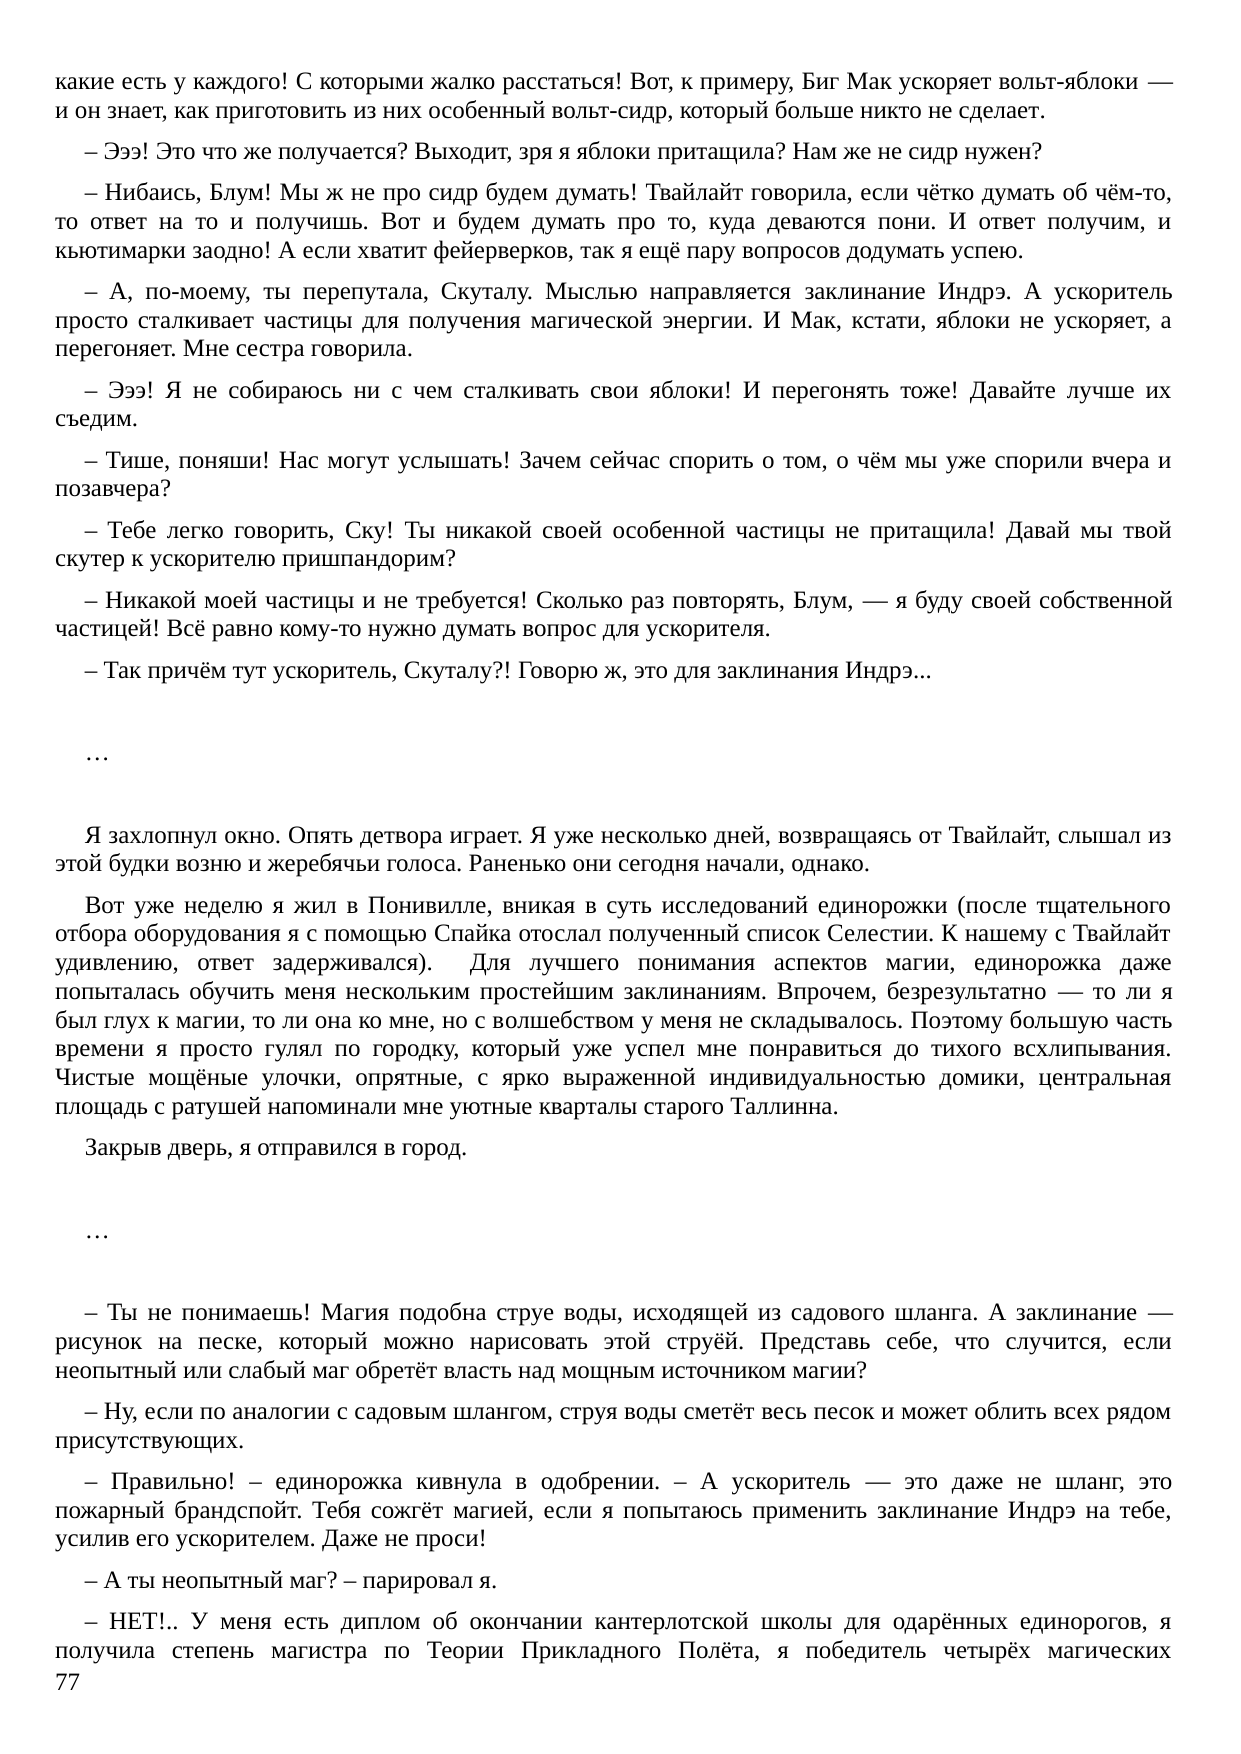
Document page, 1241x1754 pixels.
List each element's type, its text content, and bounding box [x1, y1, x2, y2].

text … [55, 737, 1173, 766]
text – Никакой моей частицы и не требуется! Сколько раз повторять, Блум, — я буду своей собственной частицей! Всё равно кому-то нужно думать вопрос для ускорителя. [55, 585, 1173, 642]
text – А ты неопытный маг? – парировал я. [55, 1565, 1173, 1593]
text … [55, 1215, 1173, 1243]
text – Тебе легко говорить, Ску! Ты никакой своей особенной частицы не притащила! Давай мы твой скутер к ускорителю пришпандорим? [55, 515, 1173, 572]
text – Нибаись, Блум! Мы ж не про сидр будем думать! Твайлайт говорила, если чётко думать об чём-то, то ответ на то и получишь. Вот и будем думать про то, куда деваются пони. И ответ получим, и кьютимарки заодно! А если хватит фейерверков, так я ещё пару вопросов додумать успею. [55, 177, 1173, 263]
text – Так причём тут ускоритель, Скуталу?! Говорю ж, это для заклинания Индрэ... [55, 655, 1173, 683]
text какие есть у каждого! С которыми жалко расстаться! Вот, к примеру, Биг Мак ускоряет вольт-яблоки — и он знает, как приготовить из них особенный вольт-сидр, который больше никто не сделает. [55, 66, 1173, 123]
text Вот уже неделю я жил в Понивилле, вникая в суть исследований единорожки (после тщательного отбора оборудования я с помощью Спайка отослал полученный список Селестии. К нашему с Твайлайт удивлению, ответ задерживался). Для лучшего понимания аспектов магии, единорожка даже попыталась обучить меня нескольким простейшим заклинаниям. Впрочем, безрезультатно — то ли я был глух к магии, то ли она ко мне, но с волшебством у меня не складывалось. Поэтому большую часть времени я просто гулял по городку, который уже успел мне понравиться до тихого всхлипывания. Чистые мощёные улочки, опрятные, с ярко выраженной индивидуальностью домики, центральная площадь с ратушей напоминали мне уютные кварталы старого Таллинна. [55, 890, 1173, 1120]
text Я захлопнул окно. Опять детвора играет. Я уже несколько дней, возвращаясь от Твайлайт, слышал из этой будки возню и жеребячьи голоса. Раненько они сегодня начали, однако. [55, 820, 1173, 877]
text – НЕТ!.. У меня есть диплом об окончании кантерлотской школы для одарённых единорогов, я получила степень магистра по Теории Прикладного Полёта, я победитель четырёх магических [55, 1606, 1173, 1663]
text – Тише, поняши! Нас могут услышать! Зачем сейчас спорить о том, о чём мы уже спорили вчера и позавчера? [55, 445, 1173, 502]
text – Ты не понимаешь! Магия подобна струе воды, исходящей из садового шланга. А заклинание — рисунок на песке, который можно нарисовать этой струёй. Представь себе, что случится, если неопытный или слабый маг обретёт власть над мощным источником магии? [55, 1297, 1173, 1383]
text – Эээ! Это что же получается? Выходит, зря я яблоки притащила? Нам же не сидр нужен? [55, 136, 1173, 165]
text – Правильно! – единорожка кивнула в одобрении. – А ускоритель — это даже не шланг, это пожарный брандспойт. Тебя сожгёт магией, если я попытаюсь применить заклинание Индрэ на тебе, усилив его ускорителем. Даже не проси! [55, 1466, 1173, 1552]
text – Эээ! Я не собираюсь ни с чем сталкивать свои яблоки! И перегонять тоже! Давайте лучше их съедим. [55, 375, 1173, 432]
text – Ну, если по аналогии с садовым шлангом, струя воды сметёт весь песок и может облить всех рядом присутствующих. [55, 1396, 1173, 1453]
text – А, по-моему, ты перепутала, Скуталу. Мыслью направляется заклинание Индрэ. А ускоритель просто сталкивает частицы для получения магической энергии. И Мак, кстати, яблоки не ускоряет, а перегоняет. Мне сестра говорила. [55, 276, 1173, 362]
text Закрыв дверь, я отправился в город. [55, 1132, 1173, 1161]
